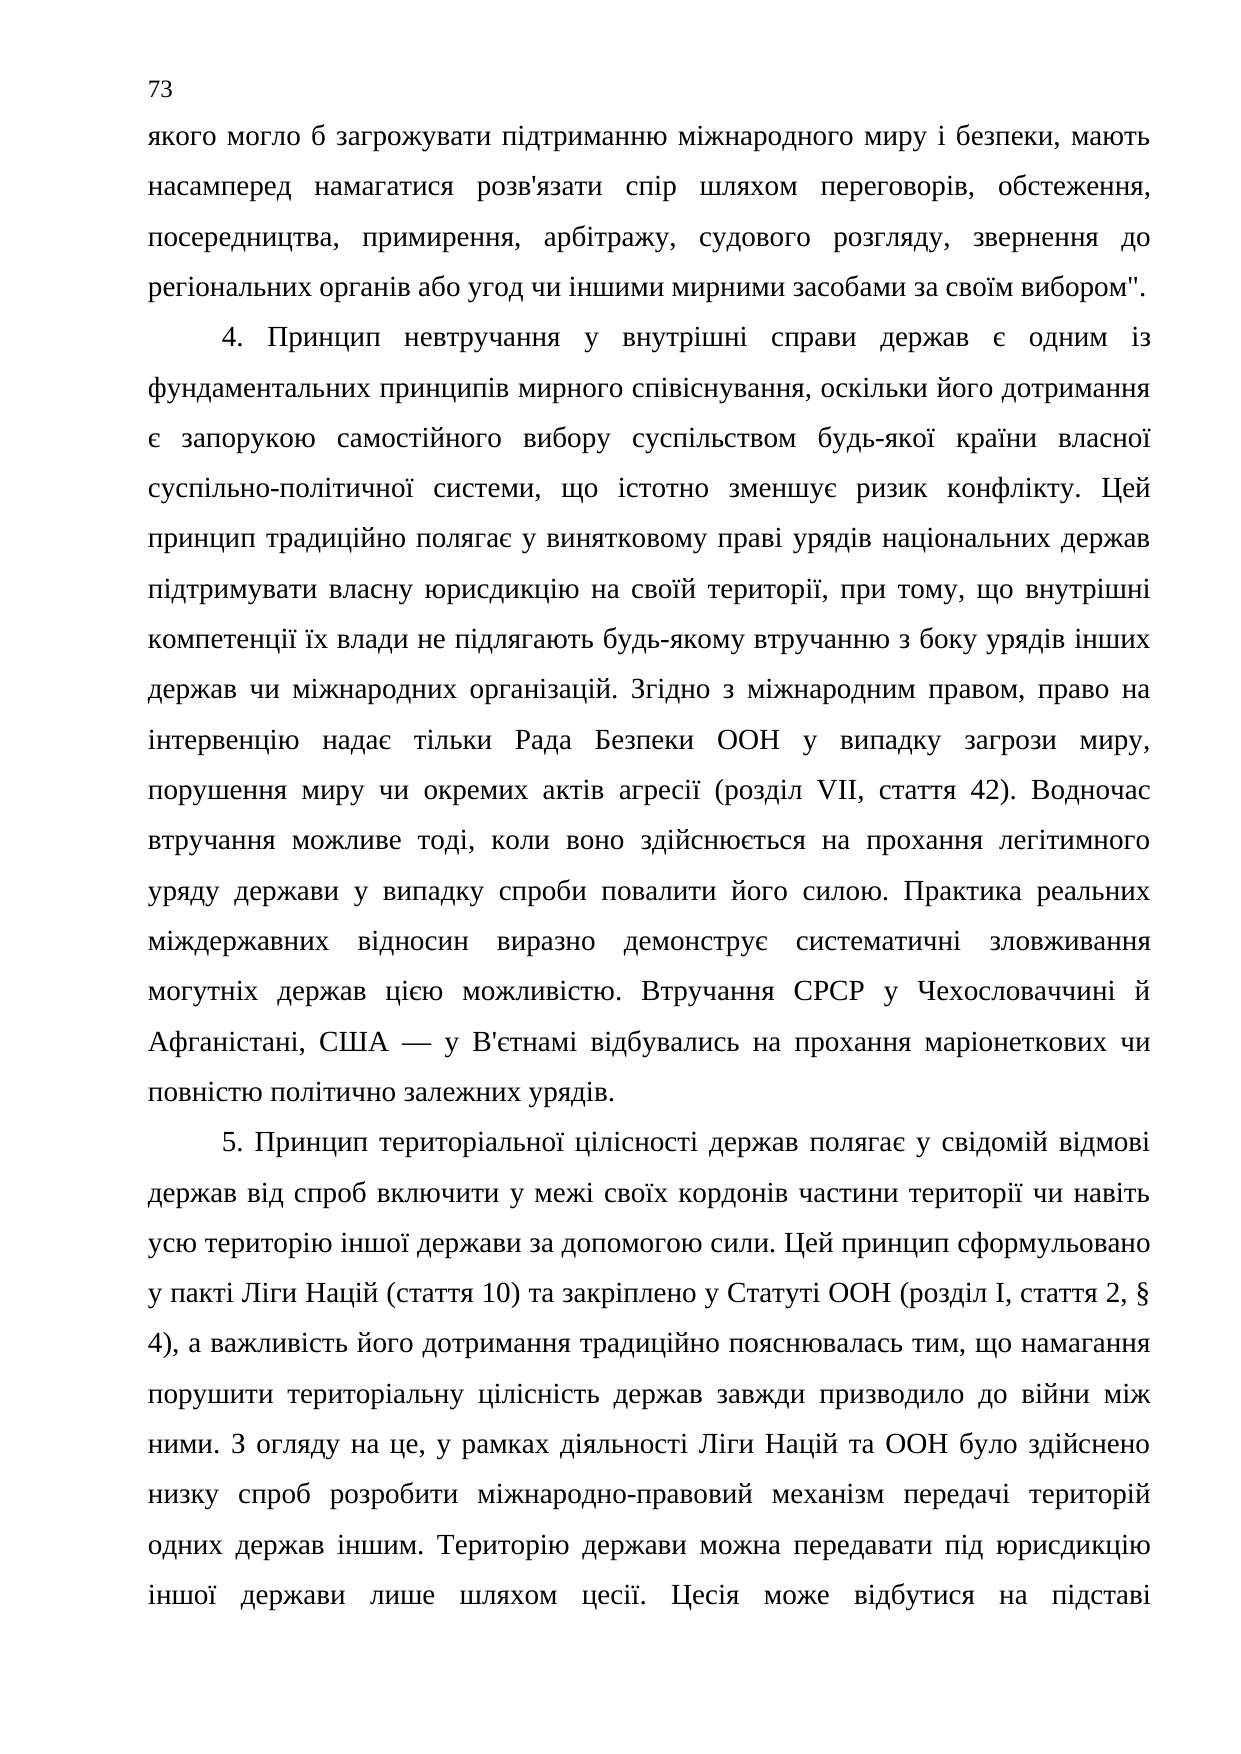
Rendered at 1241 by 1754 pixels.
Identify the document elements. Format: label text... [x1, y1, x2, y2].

text якого могло б загрожувати підтриманню міжнародного миру і безпеки, мають насамперед намагатися розв'язати спір шляхом переговорів, обстеження, посередництва, примирення, арбітражу, судового розгляду, звернення до регіональних органів або угод чи іншими мирними засобами за своїм вибором". [148, 118, 1152, 303]
text 4. Принцип невтручання у внутрішні справи держав є одним із фундаментальних принципів мирного співіснування, оскільки його дотримання є запорукою самостійного вибору суспільством будь-якої країни власної суспільно-політичної системи, що істотно зменшує ризик конфлікту. Цей принцип традиційно полягає у винятковому праві урядів національних держав підтримувати власну юрисдикцію на своїй території, при тому, що внутрішні компетенції їх влади не підлягають будь-якому втручанню з боку урядів інших держав чи міжнародних організацій. Згідно з міжнародним правом, право на інтервенцію надає тільки Рада Безпеки ООН у випадку загрози миру, порушення миру чи окремих актів агресії (розділ VII, стаття 42). Водночас втручання можливе тоді, коли воно здійснюється на прохання легітимного уряду держави у випадку спроби повалити його силою. Практика реальних міждержавних відносин виразно демонструє систематичні зловживання могутніх держав цією можливістю. Втручання СРСР у Чехословаччині й Афганістані, США — у В'єтнамі відбувались на прохання маріонеткових чи повністю політично залежних урядів. [148, 319, 1152, 1108]
text 5. Принцип територіальної цілісності держав полягає у свідомій відмові держав від спроб включити у межі своїх кордонів частини території чи навіть усю територію іншої держави за допомогою сили. Цей принцип сформульовано у пакті Ліги Націй (стаття 10) та закріплено у Статуті ООН (розділ І, стаття 2, § 4), а важливість його дотримання традиційно пояснювалась тим, що намагання порушити територіальну цілісність держав завжди призводило до війни між ними. З огляду на це, у рамках діяльності Ліги Націй та ООН було здійснено низку спроб розробити міжнародно-правовий механізм передачі територій одних держав іншим. Територію держави можна передавати під юрисдикцію іншої держави лише шляхом цесії. Цесія може відбутися на підставі [148, 1124, 1152, 1611]
